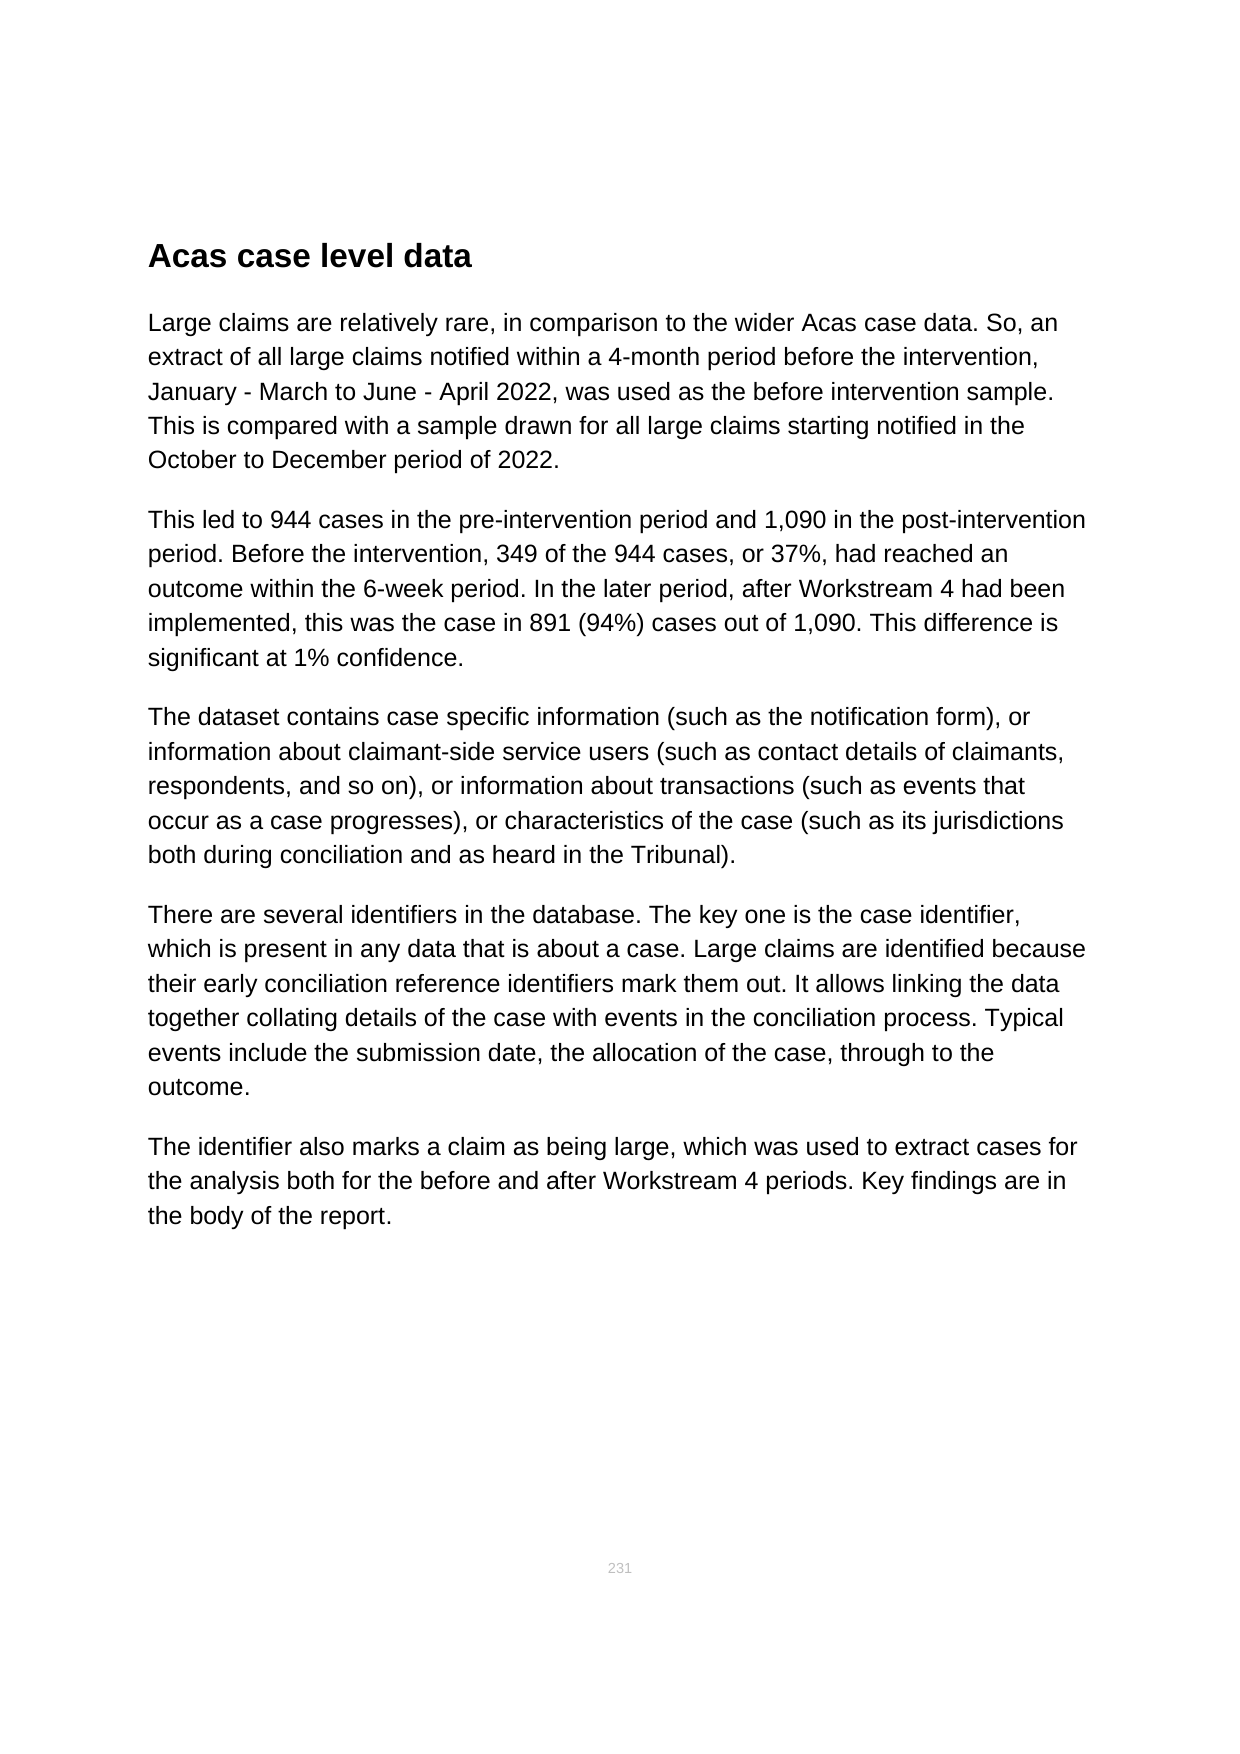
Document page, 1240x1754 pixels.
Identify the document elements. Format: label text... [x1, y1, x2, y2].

text The dataset contains case specific information (such as the notification form), or information about claimant-side service users (such as contact details of claimants, respondents, and so on), or information about transactions (such as events that occur as a case progresses), or characteristics of the case (such as its jurisdictions both during conciliation and as heard in the Tribunal). [148, 702, 1092, 869]
text The identifier also marks a claim as being large, which was used to extract cases for the analysis both for the before and after Workstream 4 periods. Key findings are in the body of the report. [148, 1132, 1092, 1229]
subtitle Acas case level data [148, 237, 1092, 275]
text Large claims are relatively rare, in comparison to the wider Acas case data. So, an extract of all large claims notified within a 4-month period before the intervention, January - March to June - April 2022, was used as the before intervention sample. This is compared with a sample drawn for all large claims starting notified in the October to December period of 2022. [148, 308, 1092, 474]
text There are several identifiers in the database. The key one is the case identifier, which is present in any data that is about a case. Large claims are identified because their early conciliation reference identifiers mark them out. It allows linking the data together collating details of the case with events in the conciliation process. Typical events include the submission date, the allocation of the case, through to the outcome. [148, 900, 1092, 1101]
text This led to 944 cases in the pre-intervention period and 1,090 in the post-intervention period. Before the intervention, 349 of the 944 cases, or 37%, had reached an outcome within the 6-week period. In the later period, after Workstream 4 had been implemented, this was the case in 891 (94%) cases out of 1,090. This difference is significant at 1% confidence. [148, 505, 1092, 672]
